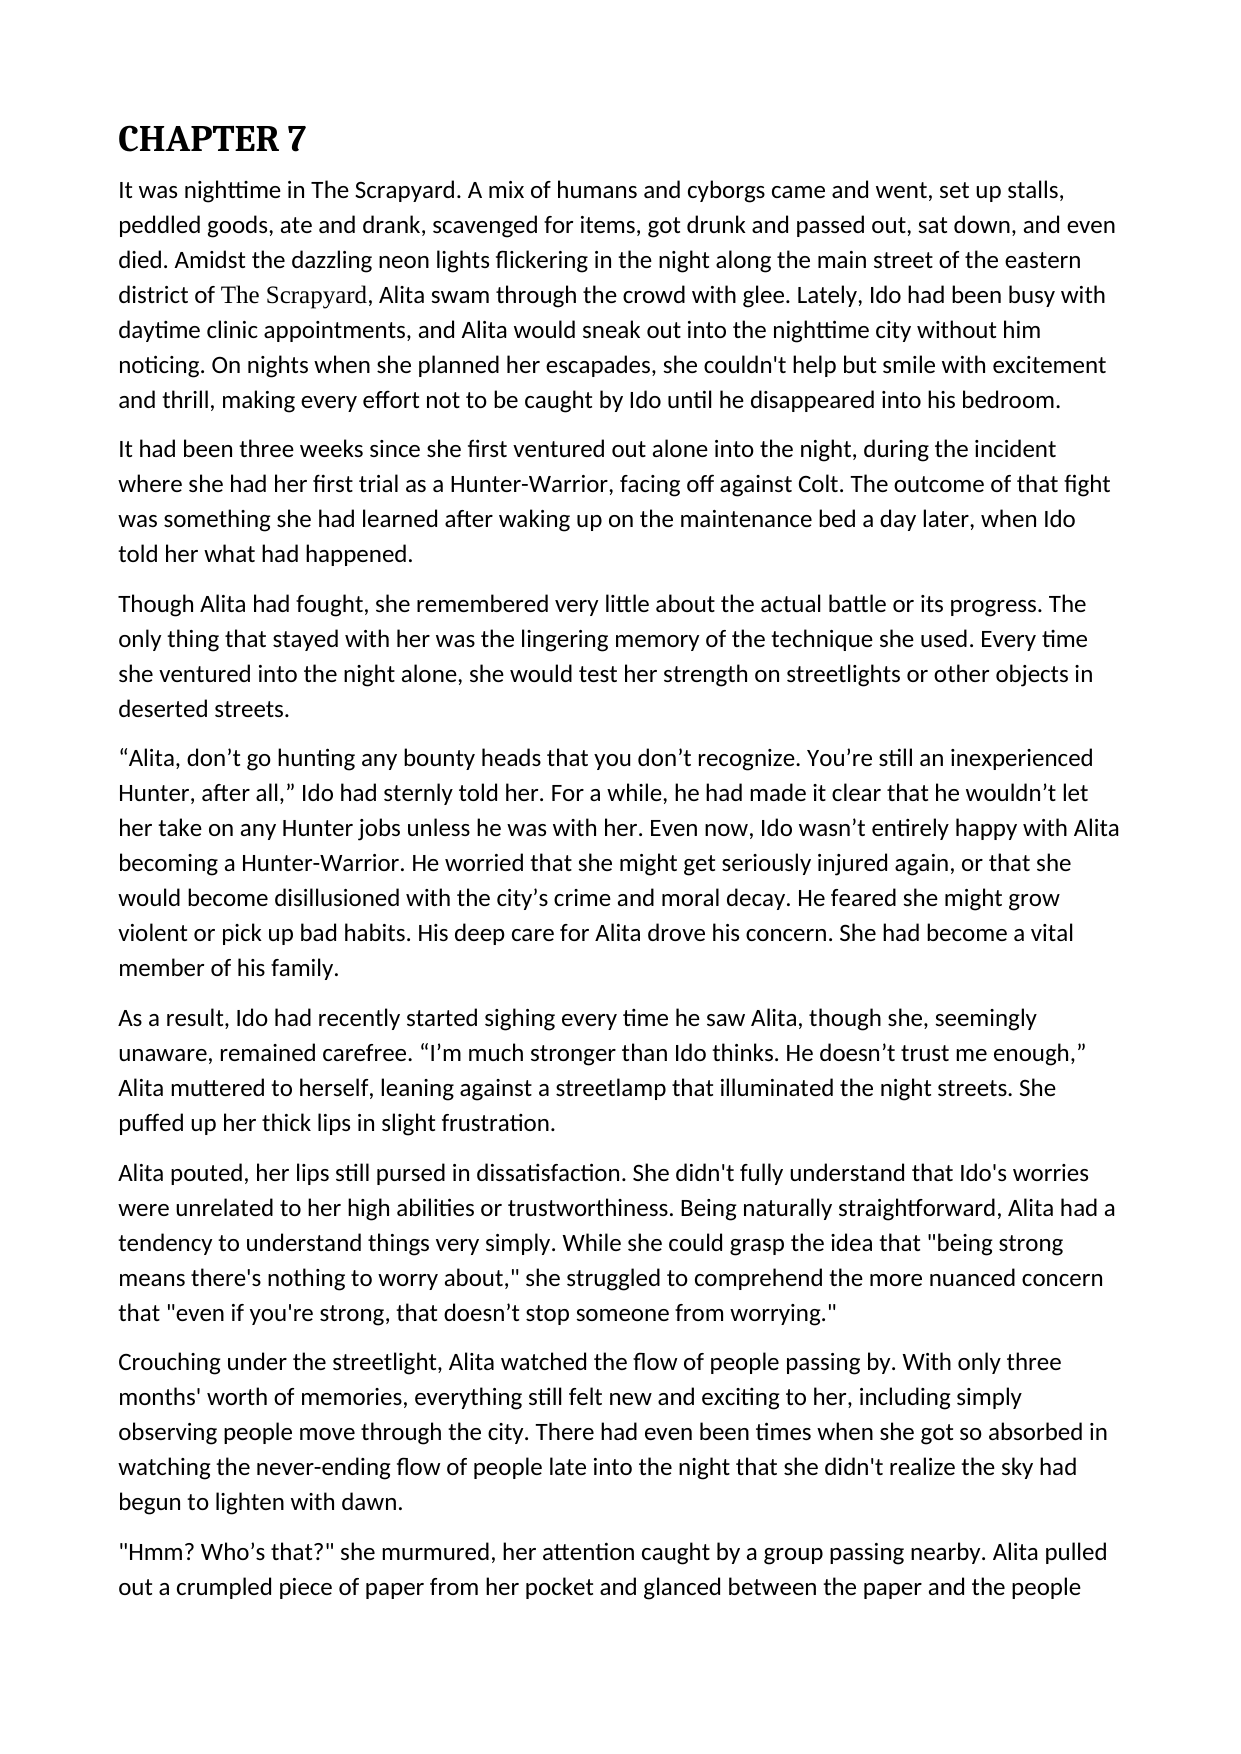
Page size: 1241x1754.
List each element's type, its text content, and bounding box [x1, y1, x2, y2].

subtitle CHAPTER 7 [118, 118, 1122, 161]
text It was nighttime in The Scrapyard. A mix of humans and cyborgs came and went, set up stalls, peddled goods, ate and drank, scavenged for items, got drunk and passed out, sat down, and even died. Amidst the dazzling neon lights flickering in the night along the main street of the eastern district of The Scrapyard, Alita swam through the crowd with glee. Lately, Ido had been busy with daytime clinic appointments, and Alita would sneak out into the nighttime city without him noticing. On nights when she planned her escapades, she couldn't help but smile with excitement and thrill, making every effort not to be caught by Ido until he disappeared into his bedroom. [118, 174, 1122, 414]
text Though Alita had fought, she remembered very little about the actual battle or its progress. The only thing that stayed with her was the lingering memory of the technique she used. Every time she ventured into the night alone, she would test her strength on streetlights or other objects in deserted streets. [118, 588, 1122, 723]
text As a result, Ido had recently started sighing every time he saw Alita, though she, seemingly unaware, remained carefree. “I’m much stronger than Ido thinks. He doesn’t trust me enough,” Alita muttered to herself, leaning against a streetlamp that illuminated the night streets. She puffed up her thick lips in slight frustration. [118, 1002, 1122, 1138]
text Crouching under the streetlight, Alita watched the flow of people passing by. With only three months' worth of memories, everything still felt new and exciting to her, including simply observing people move through the city. There had even been times when she got so absorbed in watching the never-ending flow of people late into the night that she didn't realize the sky had begun to lighten with dawn. [118, 1346, 1122, 1517]
text "Hmm? Who’s that?" she murmured, her attention caught by a group passing nearby. Alita pulled out a crumpled piece of paper from her pocket and glanced between the paper and the people [118, 1536, 1122, 1601]
text “Alita, don’t go hunting any bounty heads that you don’t recognize. You’re still an inexperienced Hunter, after all,” Ido had sternly told her. For a while, he had made it clear that he wouldn’t let her take on any Hunter jobs unless he was with her. Even now, Ido wasn’t entirely happy with Alita becoming a Hunter-Warrior. He worried that she might get seriously injured again, or that she would become disillusioned with the city’s crime and moral decay. He feared she might grow violent or pick up bad habits. His deep care for Alita drove his concern. She had become a vital member of his family. [118, 742, 1122, 983]
text It had been three weeks since she first ventured out alone into the night, during the incident where she had her first trial as a Hunter-Warrior, facing off against Colt. The outcome of that fight was something she had learned after waking up on the maintenance bed a day later, when Ido told her what had happened. [118, 433, 1122, 569]
text Alita pouted, her lips still pursed in dissatisfaction. She didn't fully understand that Ido's worries were unrelated to her high abilities or trustworthiness. Being naturally straightforward, Alita had a tendency to understand things very simply. While she could grasp the idea that "being strong means there's nothing to worry about," she struggled to comprehend the more nuanced concern that "even if you're strong, that doesn’t stop someone from worrying." [118, 1157, 1122, 1327]
